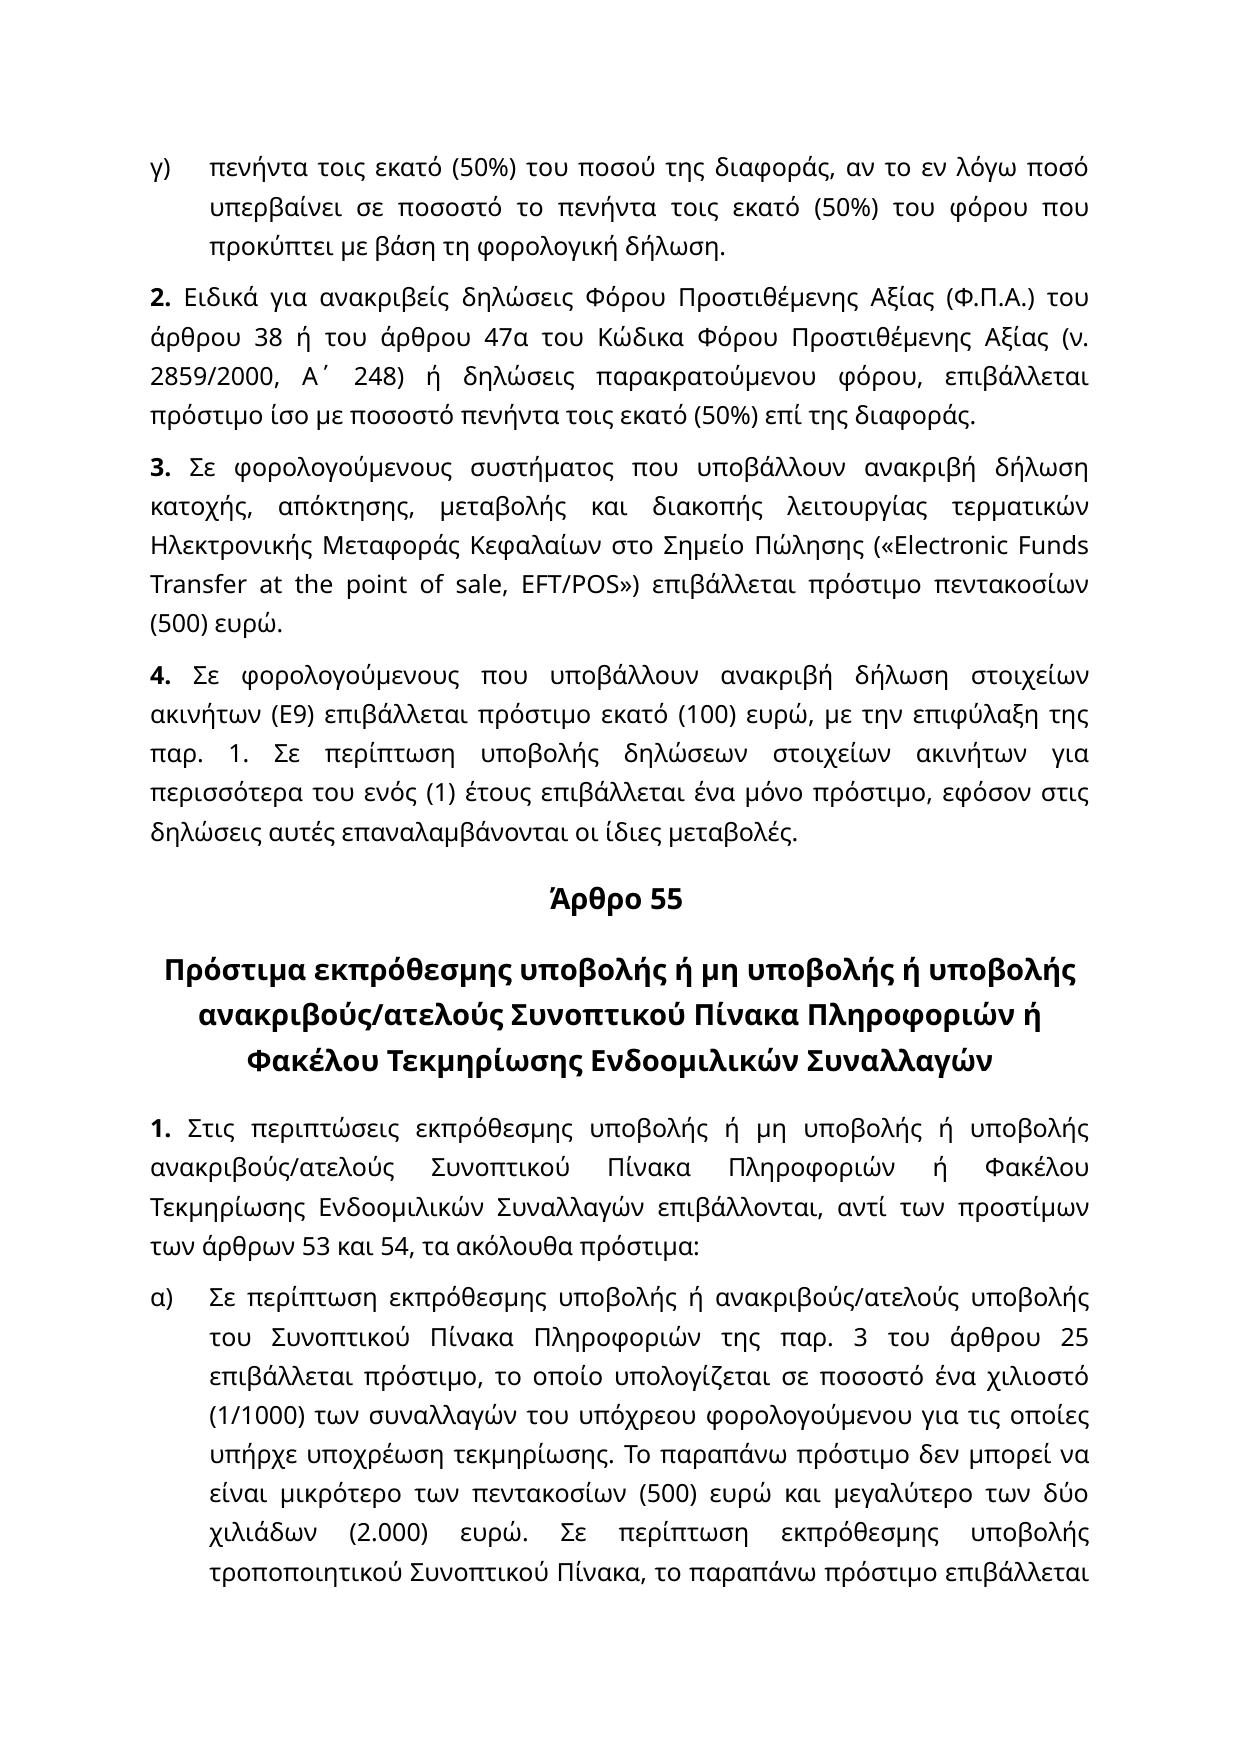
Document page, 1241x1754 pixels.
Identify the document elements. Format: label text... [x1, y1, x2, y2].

text 1. Στις περιπτώσεις εκπρόθεσμης υποβολής ή μη υποβολής ή υποβολής ανακριβούς/ατελούς Συνοπτικού Πίνακα Πληροφοριών ή Φακέλου Τεκμηρίωσης Ενδοομιλικών Συναλλαγών επιβάλλονται, αντί των προστίμων των άρθρων 53 και 54, τα ακόλουθα πρόστιμα: [150, 1111, 1090, 1262]
text 3. Σε φορολογούμενους συστήματος που υποβάλλουν ανακριβή δήλωση κατοχής, απόκτησης, μεταβολής και διακοπής λειτουργίας τερματικών Ηλεκτρονικής Μεταφοράς Κεφαλαίων στο Σημείο Πώλησης («Electronic Funds Transfer at the point of sale, EFT/POS») επιβάλλεται πρόστιμο πεντακοσίων (500) ευρώ. [150, 449, 1090, 640]
subtitle Πρόστιμα εκπρόθεσμης υποβολής ή μη υποβολής ή υποβολής ανακριβούς/ατελούς Συνοπτικού Πίνακα Πληροφοριών ή Φακέλου Τεκμηρίωσης Ενδοομιλικών Συναλλαγών [150, 949, 1090, 1080]
text 2. Ειδικά για ανακριβείς δηλώσεις Φόρου Προστιθέμενης Αξίας (Φ.Π.Α.) του άρθρου 38 ή του άρθρου 47α του Κώδικα Φόρου Προστιθέμενης Αξίας (ν. 2859/2000, Α΄ 248) ή δηλώσεις παρακρατούμενου φόρου, επιβάλλεται πρόστιμο ίσο με ποσοστό πενήντα τοις εκατό (50%) επί της διαφοράς. [150, 280, 1090, 432]
list γ) πενήντα τοις εκατό (50%) του ποσού της διαφοράς, αν το εν λόγω ποσό υπερβαίνει σε ποσοστό το πενήντα τοις εκατό (50%) του φόρου που προκύπτει με βάση τη φορολογική δήλωση. [150, 150, 1090, 262]
subtitle Άρθρο 55 [150, 878, 1090, 918]
text 4. Σε φορολογούμενους που υποβάλλουν ανακριβή δήλωση στοιχείων ακινήτων (Ε9) επιβάλλεται πρόστιμο εκατό (100) ευρώ, με την επιφύλαξη της παρ. 1. Σε περίπτωση υποβολής δηλώσεων στοιχείων ακινήτων για περισσότερα του ενός (1) έτους επιβάλλεται ένα μόνο πρόστιμο, εφόσον στις δηλώσεις αυτές επαναλαμβάνονται οι ίδιες μεταβολές. [150, 657, 1090, 848]
list α) Σε περίπτωση εκπρόθεσμης υποβολής ή ανακριβούς/ατελούς υποβολής του Συνοπτικού Πίνακα Πληροφοριών της παρ. 3 του άρθρου 25 επιβάλλεται πρόστιμο, το οποίο υπολογίζεται σε ποσοστό ένα χιλιοστό (1/1000) των συναλλαγών του υπόχρεου φορολογούμενου για τις οποίες υπήρχε υποχρέωση τεκμηρίωσης. Το παραπάνω πρόστιμο δεν μπορεί να είναι μικρότερο των πεντακοσίων (500) ευρώ και μεγαλύτερο των δύο χιλιάδων (2.000) ευρώ. Σε περίπτωση εκπρόθεσμης υποβολής τροποποιητικού Συνοπτικού Πίνακα, το παραπάνω πρόστιμο επιβάλλεται [150, 1280, 1090, 1588]
